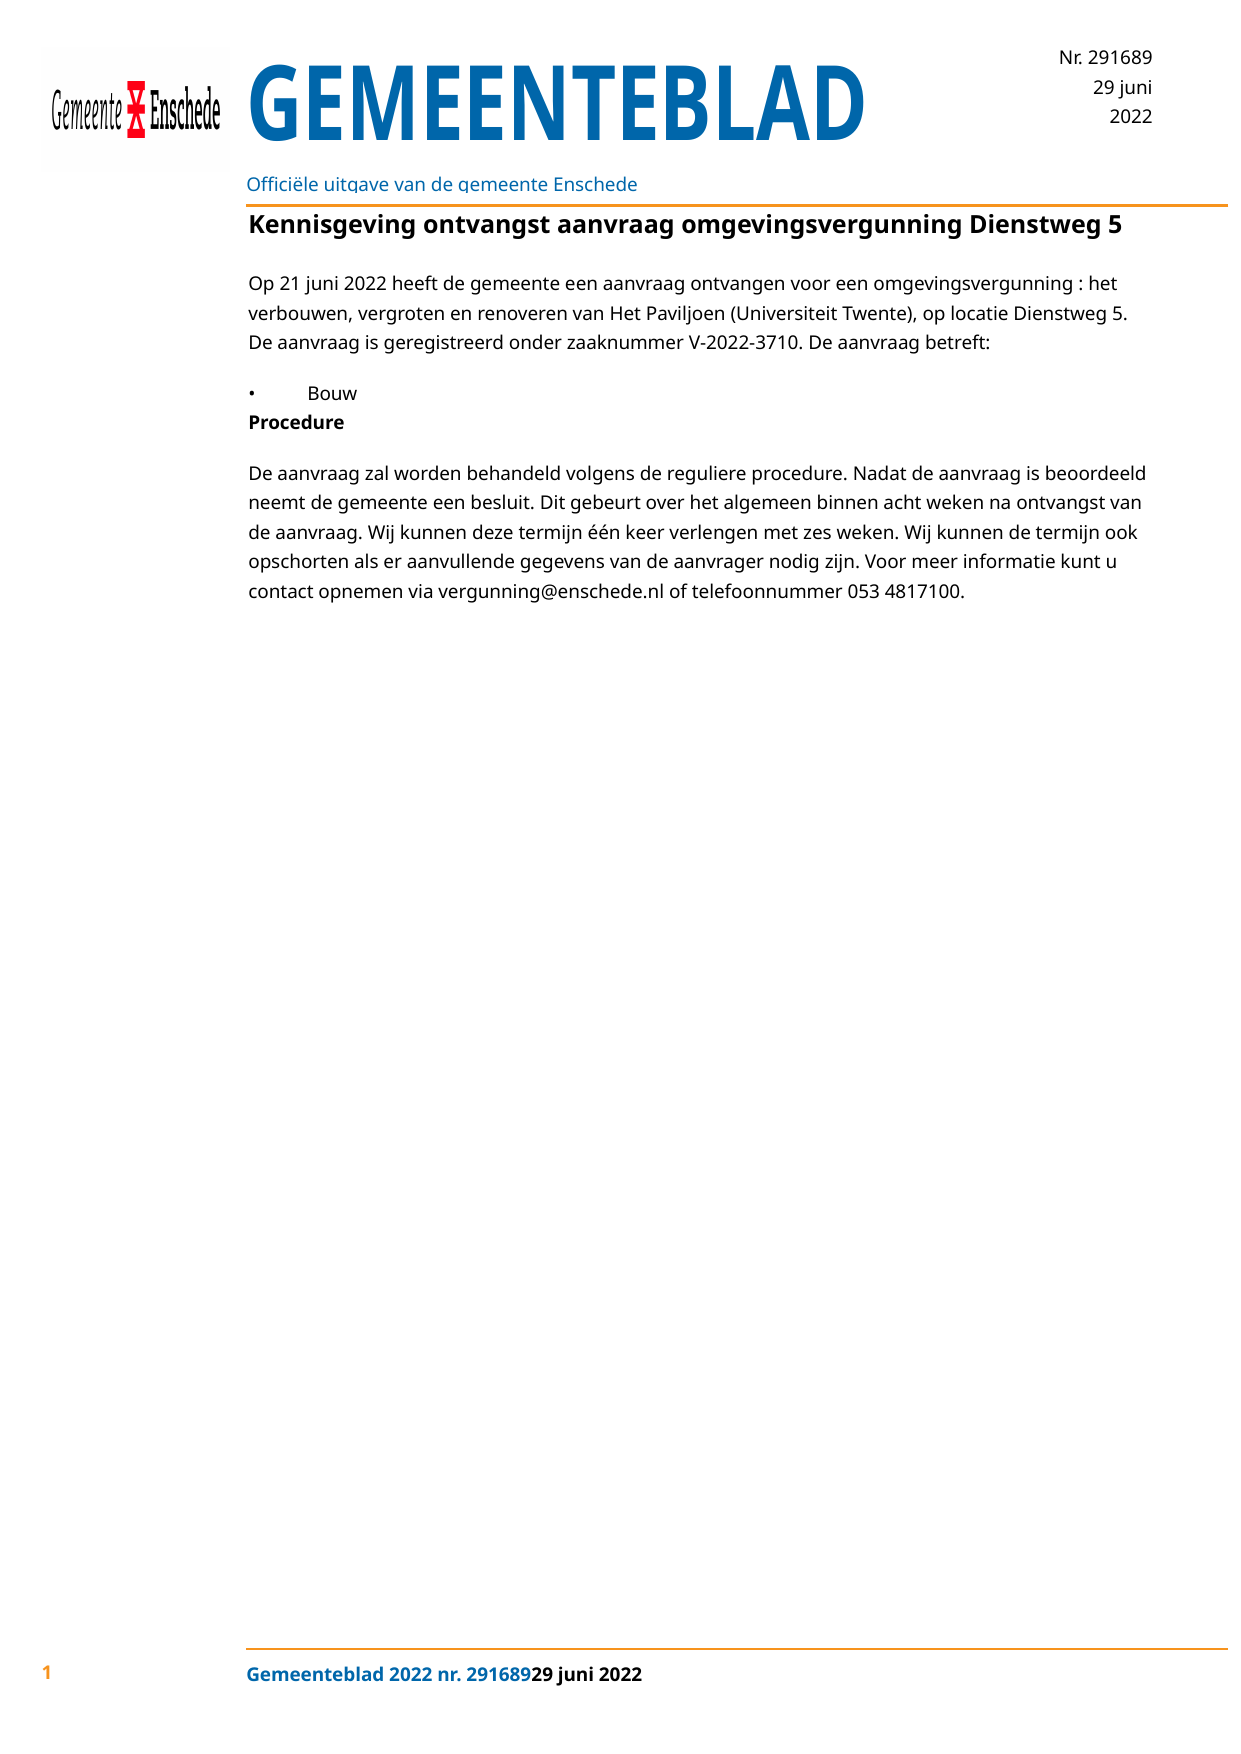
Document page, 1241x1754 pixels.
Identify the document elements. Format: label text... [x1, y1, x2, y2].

text De aanvraag zal worden behandeld volgens de reguliere procedure. Nadat de aanvraag is beoordeeld neemt de gemeente een besluit. Dit gebeurt over het algemeen binnen acht weken na ontvangst van de aanvraag. Wij kunnen deze termijn één keer verlengen met zes weken. Wij kunnen de termijn ook opschorten als er aanvullende gegevens van de aanvrager nodig zijn. Voor meer informatie kunt u contact opnemen via vergunning@enschede.nl of telefoonnummer 053 4817100. [248, 460, 1152, 604]
text Kennisgeving ontvangst aanvraag omgevingsvergunning Dienstweg 5 [248, 207, 1152, 241]
text Op 21 juni 2022 heeft de gemeente een aanvraag ontvangen voor een omgevingsvergunning : het verbouwen, vergroten en renoveren van Het Paviljoen (Universiteit Twente), op locatie Dienstweg 5. De aanvraag is geregistreerd onder zaaknummer V-2022-3710. De aanvraag betreft: [248, 270, 1152, 355]
picture [41, 47, 231, 172]
list Bouw [248, 380, 1152, 406]
text Procedure [248, 409, 1152, 435]
